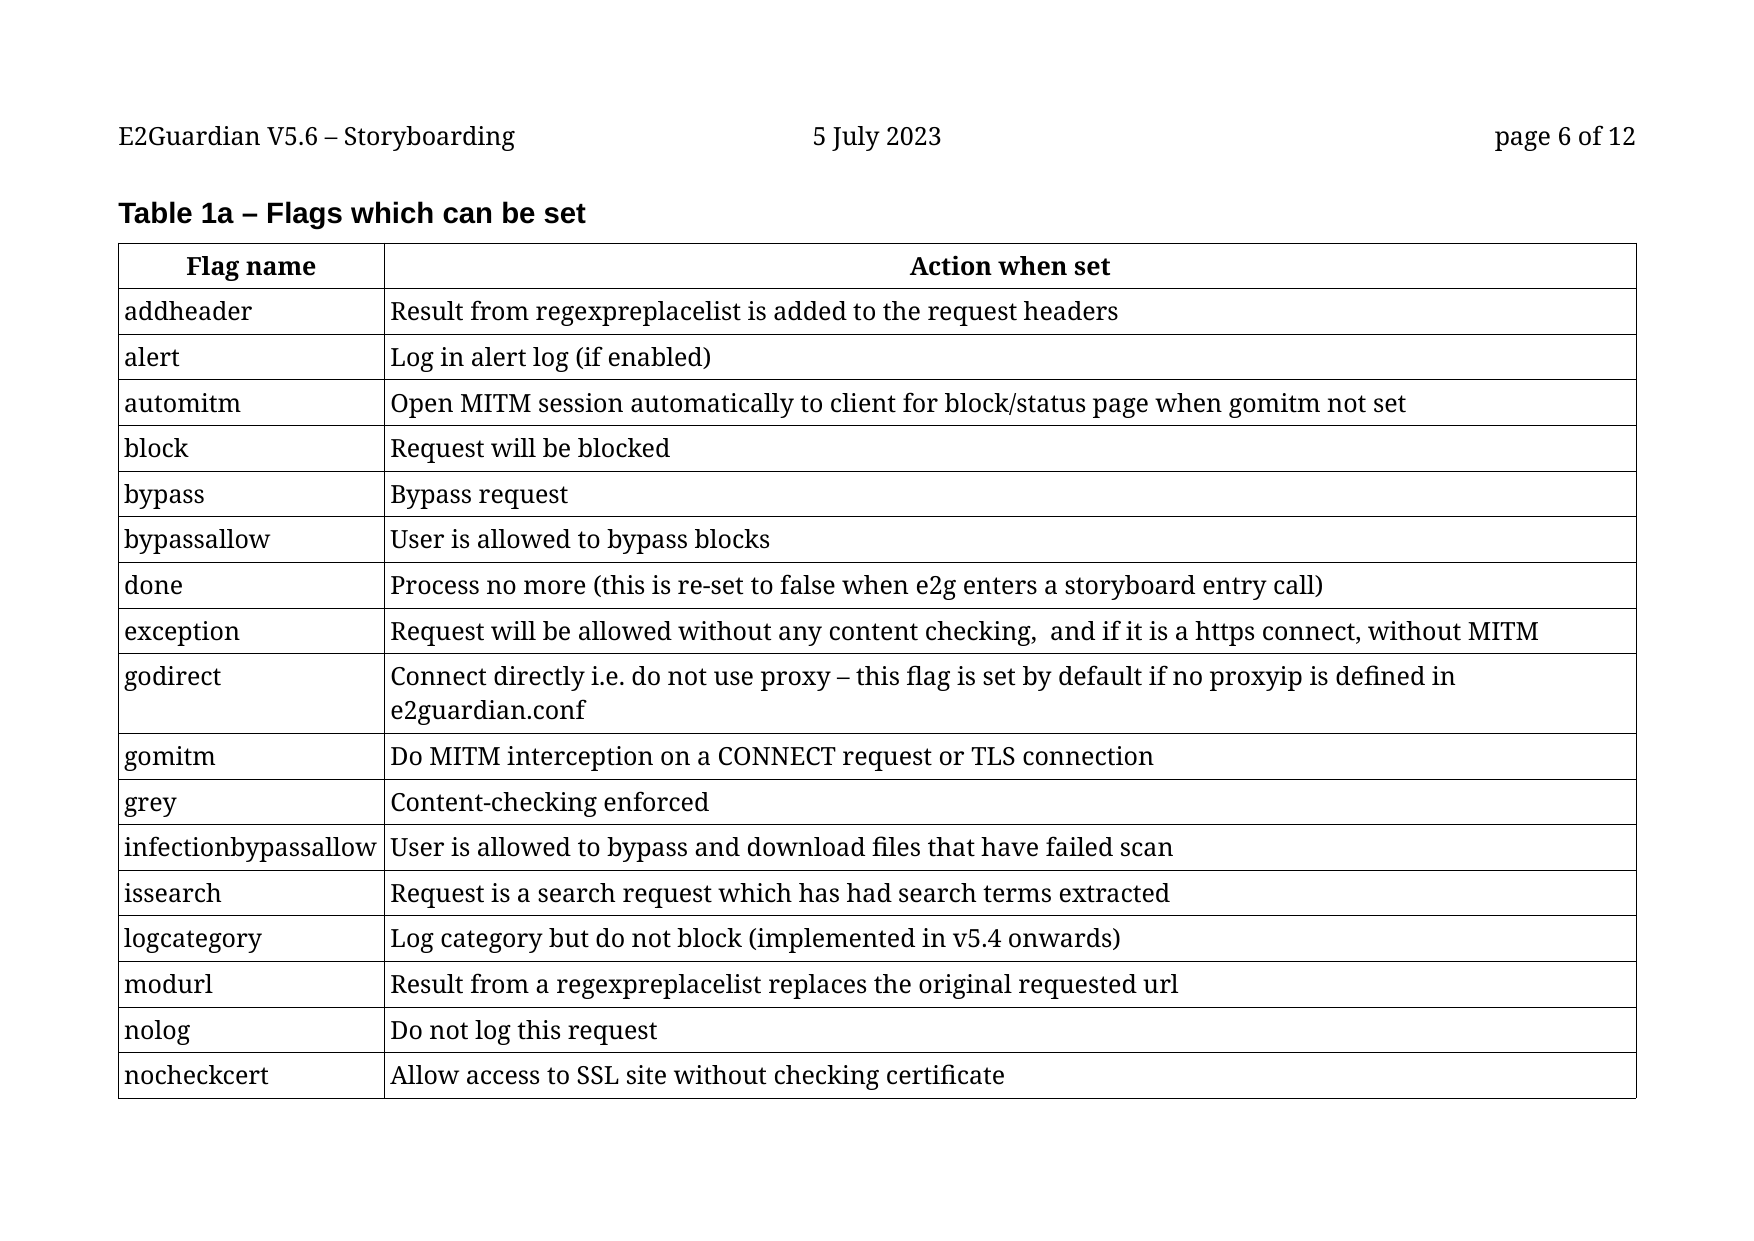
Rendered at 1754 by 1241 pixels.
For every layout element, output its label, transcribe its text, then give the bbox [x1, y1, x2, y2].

table_cell Log category but do not block (implemented in v5.4 onwards) [385, 916, 1636, 961]
table_cell Open MITM session automatically to client for block/status page when gomitm not set [385, 380, 1636, 425]
table_cell Do MITM interception on a CONNECT request or TLS connection [385, 734, 1636, 778]
subtitle Table 1a – Flags which can be set [118, 196, 1636, 230]
table_cell nolog [119, 1008, 384, 1052]
table_cell User is allowed to bypass and download files that have failed scan [385, 825, 1636, 870]
table_cell addheader [119, 289, 384, 334]
table_cell automitm [119, 380, 384, 425]
table_cell block [119, 426, 384, 471]
table_cell nocheckcert [119, 1053, 384, 1098]
table_cell Request is a search request which has had search terms extracted [385, 871, 1636, 915]
table_cell issearch [119, 871, 384, 915]
table_cell infectionbypassallow [119, 825, 384, 870]
table_cell godirect [119, 654, 384, 733]
table_cell Result from regexpreplacelist is added to the request headers [385, 289, 1636, 334]
table_cell grey [119, 780, 384, 824]
table_cell Log in alert log (if enabled) [385, 335, 1636, 379]
table_cell done [119, 563, 384, 607]
table_cell bypassallow [119, 517, 384, 562]
table_cell alert [119, 335, 384, 379]
table_cell User is allowed to bypass blocks [385, 517, 1636, 562]
table_cell modurl [119, 962, 384, 1007]
table_cell exception [119, 609, 384, 653]
table_cell Process no more (this is re-set to false when e2g enters a storyboard entry call) [385, 563, 1636, 607]
table_cell Connect directly i.e. do not use proxy – this flag is set by default if no proxyip is defined in e2guardian.conf [385, 654, 1636, 733]
table_cell Request will be blocked [385, 426, 1636, 471]
table_cell Request will be allowed without any content checking, and if it is a https connect, without MITM [385, 609, 1636, 653]
table_cell logcategory [119, 916, 384, 961]
table_cell Content-checking enforced [385, 780, 1636, 824]
table_cell Result from a regexpreplacelist replaces the original requested url [385, 962, 1636, 1007]
table_cell gomitm [119, 734, 384, 778]
table_cell Allow access to SSL site without checking certificate [385, 1053, 1636, 1098]
table_cell Do not log this request [385, 1008, 1636, 1052]
table_cell Bypass request [385, 472, 1636, 516]
table_header Flag name [119, 244, 384, 288]
table_header Action when set [385, 244, 1636, 288]
table_cell bypass [119, 472, 384, 516]
